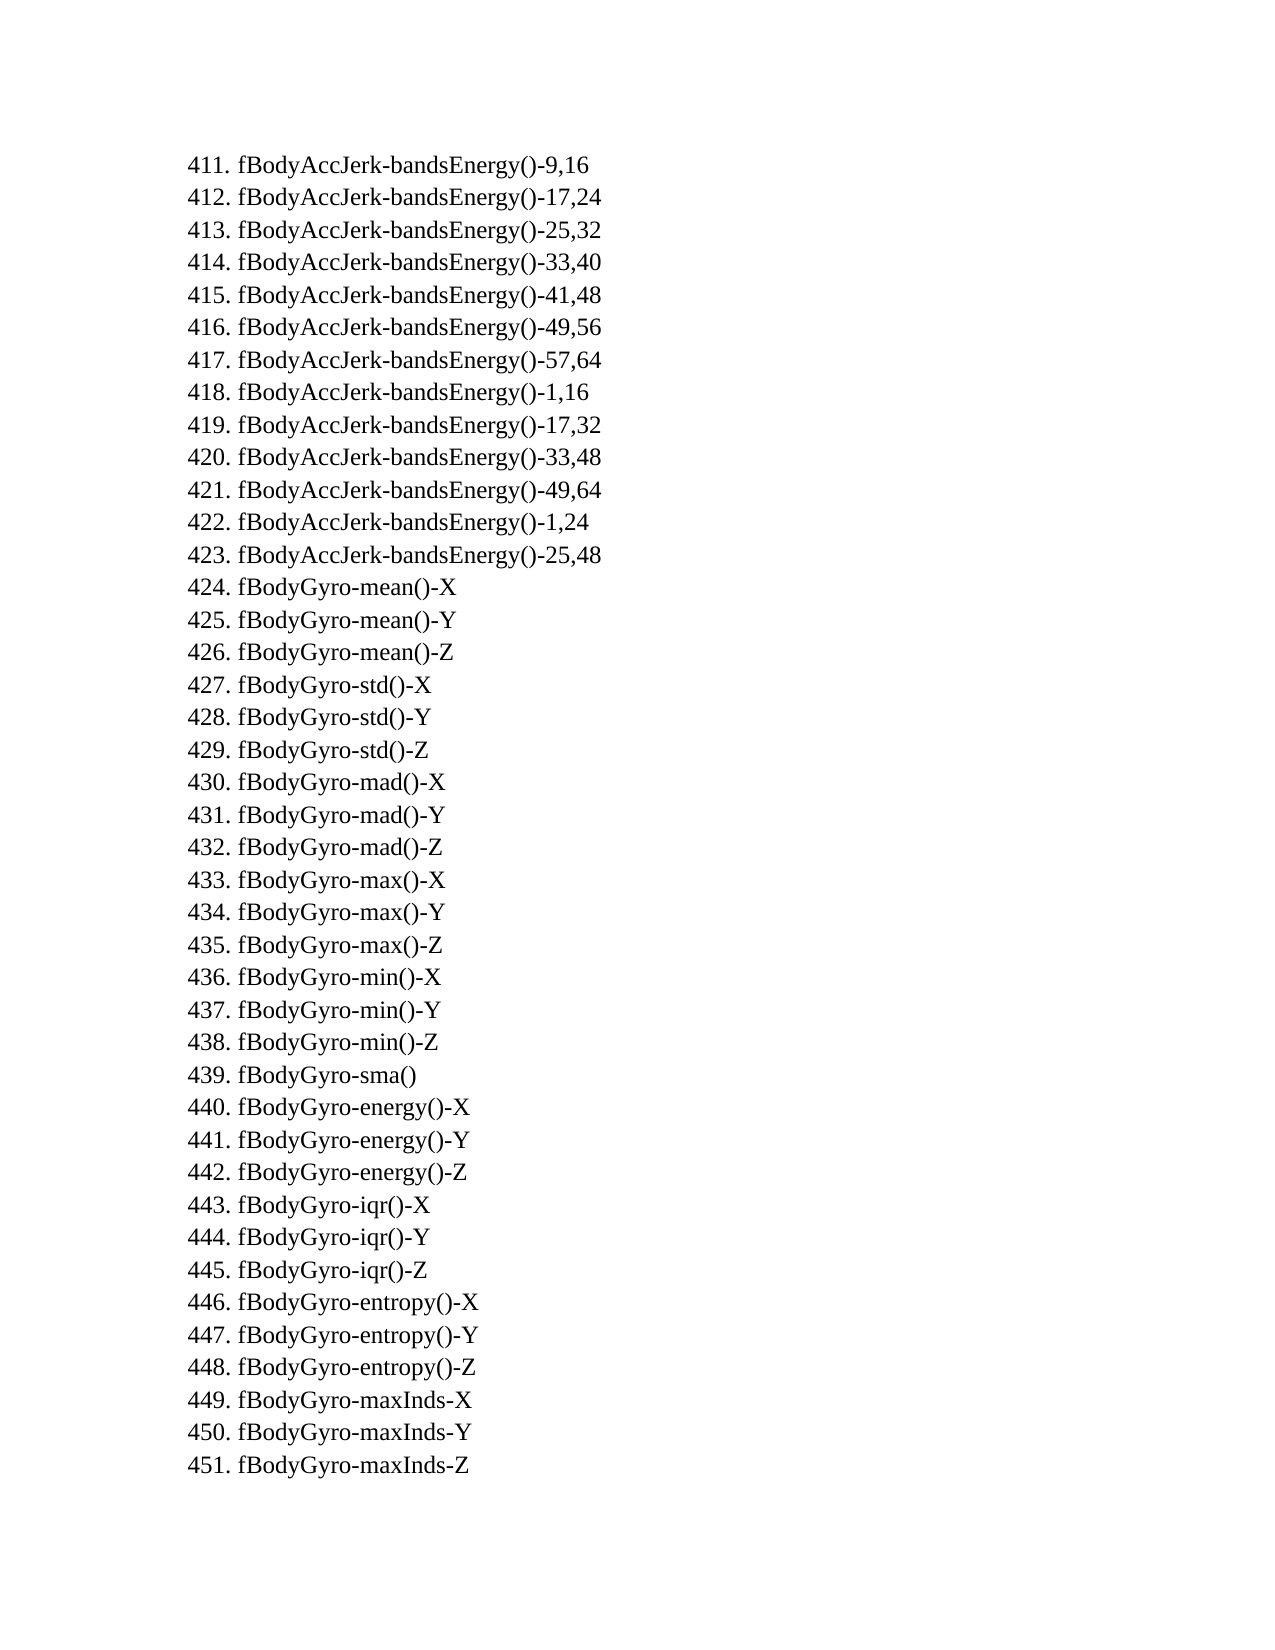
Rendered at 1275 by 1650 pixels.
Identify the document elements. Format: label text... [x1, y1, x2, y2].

list fBodyGyro-maxInds-X [187, 1385, 1087, 1414]
list fBodyGyro-energy()-Y [187, 1125, 1087, 1154]
list fBodyAccJerk-bandsEnergy()-41,48 [187, 280, 1087, 309]
list fBodyGyro-maxInds-Z [187, 1450, 1087, 1479]
list fBodyAccJerk-bandsEnergy()-25,32 [187, 215, 1087, 244]
list fBodyAccJerk-bandsEnergy()-9,16 [187, 150, 1087, 179]
list fBodyGyro-entropy()-X [187, 1287, 1087, 1316]
list fBodyGyro-maxInds-Y [187, 1417, 1087, 1446]
list fBodyGyro-min()-X [187, 962, 1087, 991]
list fBodyGyro-max()-X [187, 865, 1087, 894]
list fBodyGyro-mad()-X [187, 767, 1087, 796]
list fBodyGyro-mad()-Z [187, 832, 1087, 861]
list fBodyGyro-mad()-Y [187, 800, 1087, 829]
list fBodyGyro-mean()-X [187, 572, 1087, 601]
list fBodyAccJerk-bandsEnergy()-17,24 [187, 182, 1087, 211]
list fBodyAccJerk-bandsEnergy()-17,32 [187, 410, 1087, 439]
list fBodyGyro-std()-Z [187, 735, 1087, 764]
list fBodyGyro-mean()-Z [187, 637, 1087, 666]
list fBodyGyro-mean()-Y [187, 605, 1087, 634]
list fBodyAccJerk-bandsEnergy()-33,48 [187, 442, 1087, 471]
list fBodyAccJerk-bandsEnergy()-57,64 [187, 345, 1087, 374]
list fBodyAccJerk-bandsEnergy()-1,16 [187, 377, 1087, 406]
list fBodyGyro-std()-Y [187, 702, 1087, 731]
list fBodyGyro-std()-X [187, 670, 1087, 699]
list fBodyGyro-min()-Z [187, 1027, 1087, 1056]
list fBodyGyro-min()-Y [187, 995, 1087, 1024]
list fBodyAccJerk-bandsEnergy()-33,40 [187, 247, 1087, 276]
list fBodyAccJerk-bandsEnergy()-1,24 [187, 507, 1087, 536]
list fBodyGyro-energy()-X [187, 1092, 1087, 1121]
list fBodyGyro-iqr()-Z [187, 1255, 1087, 1284]
list fBodyAccJerk-bandsEnergy()-49,56 [187, 312, 1087, 341]
list fBodyAccJerk-bandsEnergy()-49,64 [187, 475, 1087, 504]
list fBodyGyro-iqr()-X [187, 1190, 1087, 1219]
list fBodyGyro-max()-Z [187, 930, 1087, 959]
list fBodyAccJerk-bandsEnergy()-25,48 [187, 540, 1087, 569]
list fBodyGyro-entropy()-Y [187, 1320, 1087, 1349]
list fBodyGyro-energy()-Z [187, 1157, 1087, 1186]
list fBodyGyro-sma() [187, 1060, 1087, 1089]
list fBodyGyro-entropy()-Z [187, 1352, 1087, 1381]
list fBodyGyro-max()-Y [187, 897, 1087, 926]
list fBodyGyro-iqr()-Y [187, 1222, 1087, 1251]
